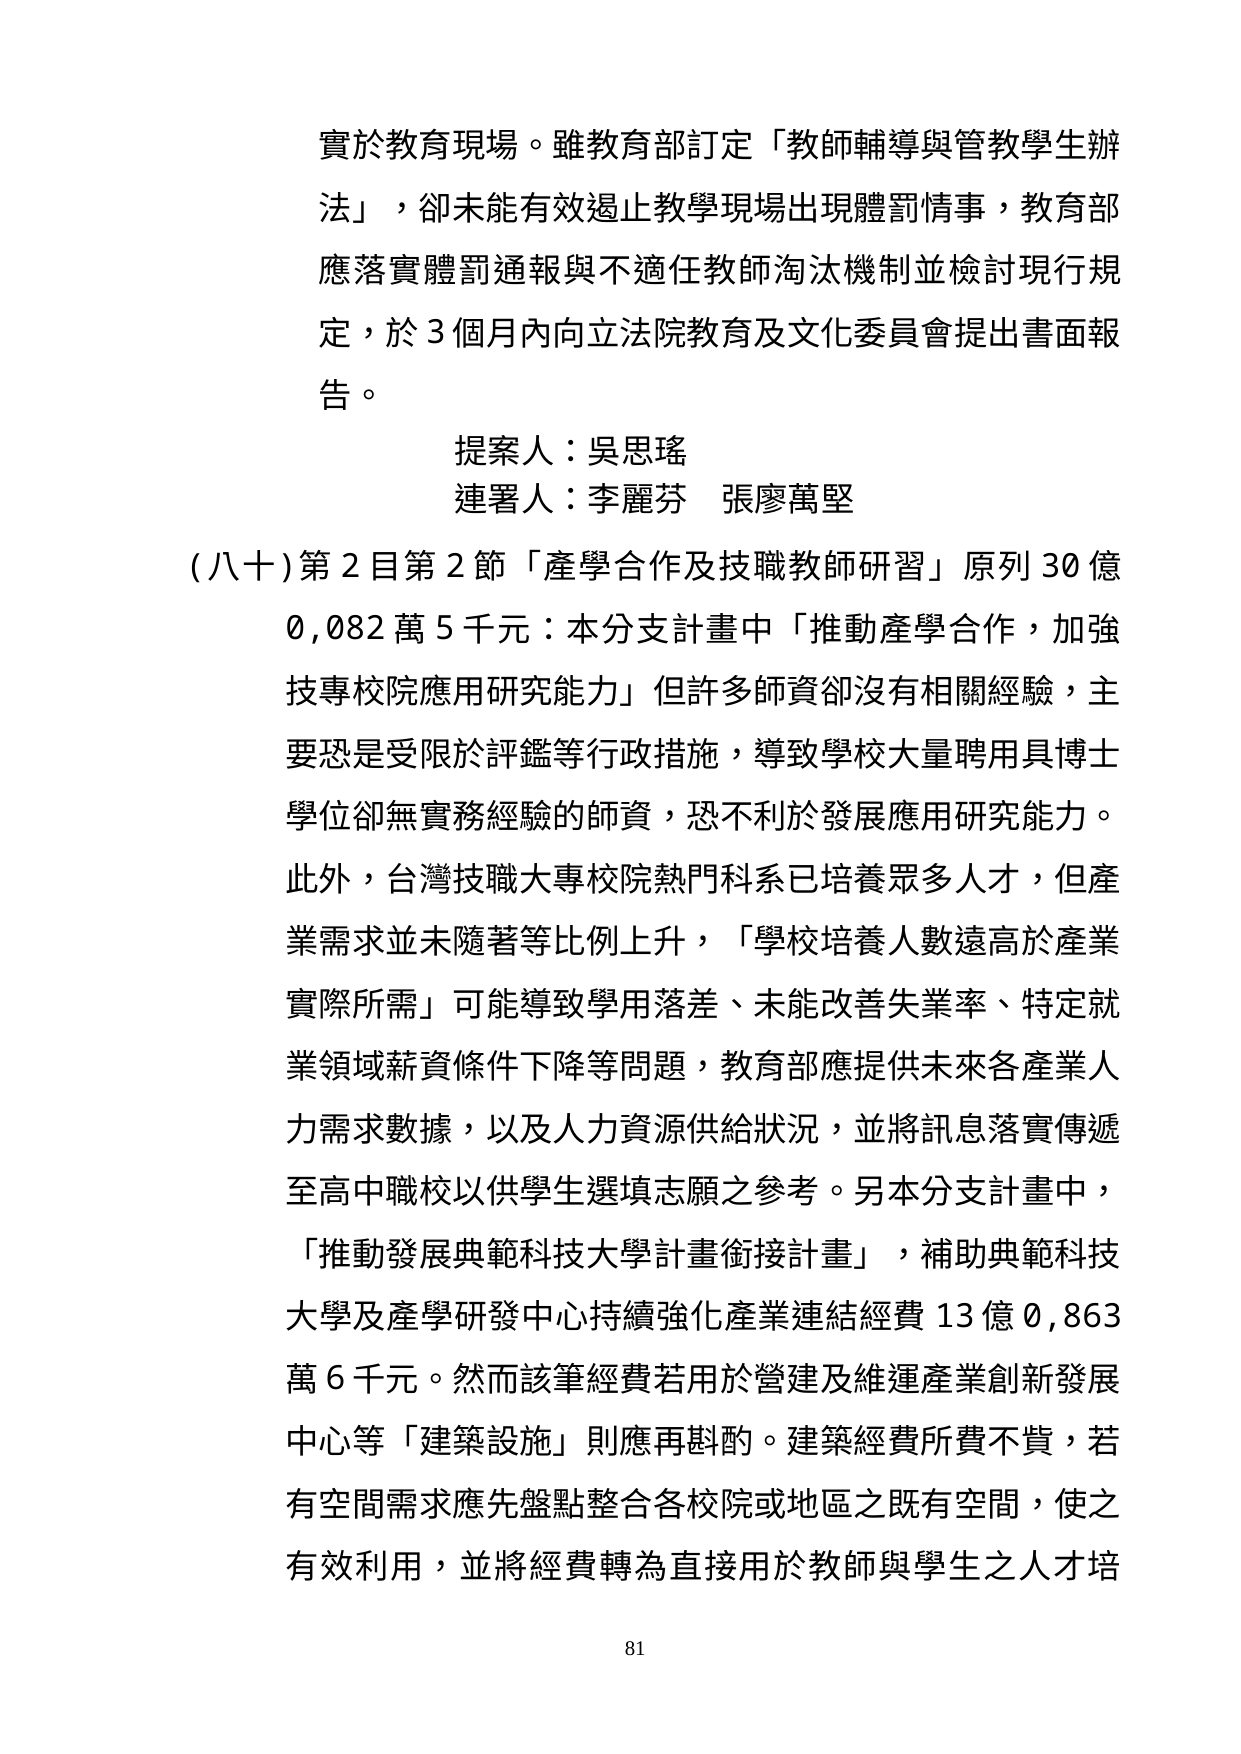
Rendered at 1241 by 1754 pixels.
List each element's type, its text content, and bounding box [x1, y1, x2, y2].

text 實於教育現場。雖教育部訂定「教師輔導與管教學生辦法」，卻未能有效遏止教學現場出現體罰情事，教育部應落實體罰通報與不適任教師淘汰機制並檢討現行規定，於3個月內向立法院教育及文化委員會提出書面報告。 [185, 112, 1122, 425]
text (八十)第2目第2節「產學合作及技職教師研習」原列30億0,082萬5千元：本分支計畫中「推動產學合作，加強技專校院應用研究能力」但許多師資卻沒有相關經驗，主要恐是受限於評鑑等行政措施，導致學校大量聘用具博士學位卻無實務經驗的師資，恐不利於發展應用研究能力。此外，台灣技職大專校院熱門科系已培養眾多人才，但產業需求並未隨著等比例上升，「學校培養人數遠高於產業實際所需」可能導致學用落差、未能改善失業率、特定就業領域薪資條件下降等問題，教育部應提供未來各產業人力需求數據，以及人力資源供給狀況，並將訊息落實傳遞至高中職校以供學生選填志願之參考。另本分支計畫中，「推動發展典範科技大學計畫銜接計畫」，補助典範科技大學及產學研發中心持續強化產業連結經費13億0,863萬6千元。然而該筆經費若用於營建及維運產業創新發展中心等「建築設施」則應再斟酌。建築經費所費不貲，若有空間需求應先盤點整合各校院或地區之既有空間，使之有效利用，並將經費轉為直接用於教師與學生之人才培 [185, 533, 1122, 1596]
text 提案人：吳思瑤 [148, 425, 1122, 473]
text 連署人：李麗芬 張廖萬堅 [148, 473, 1122, 521]
